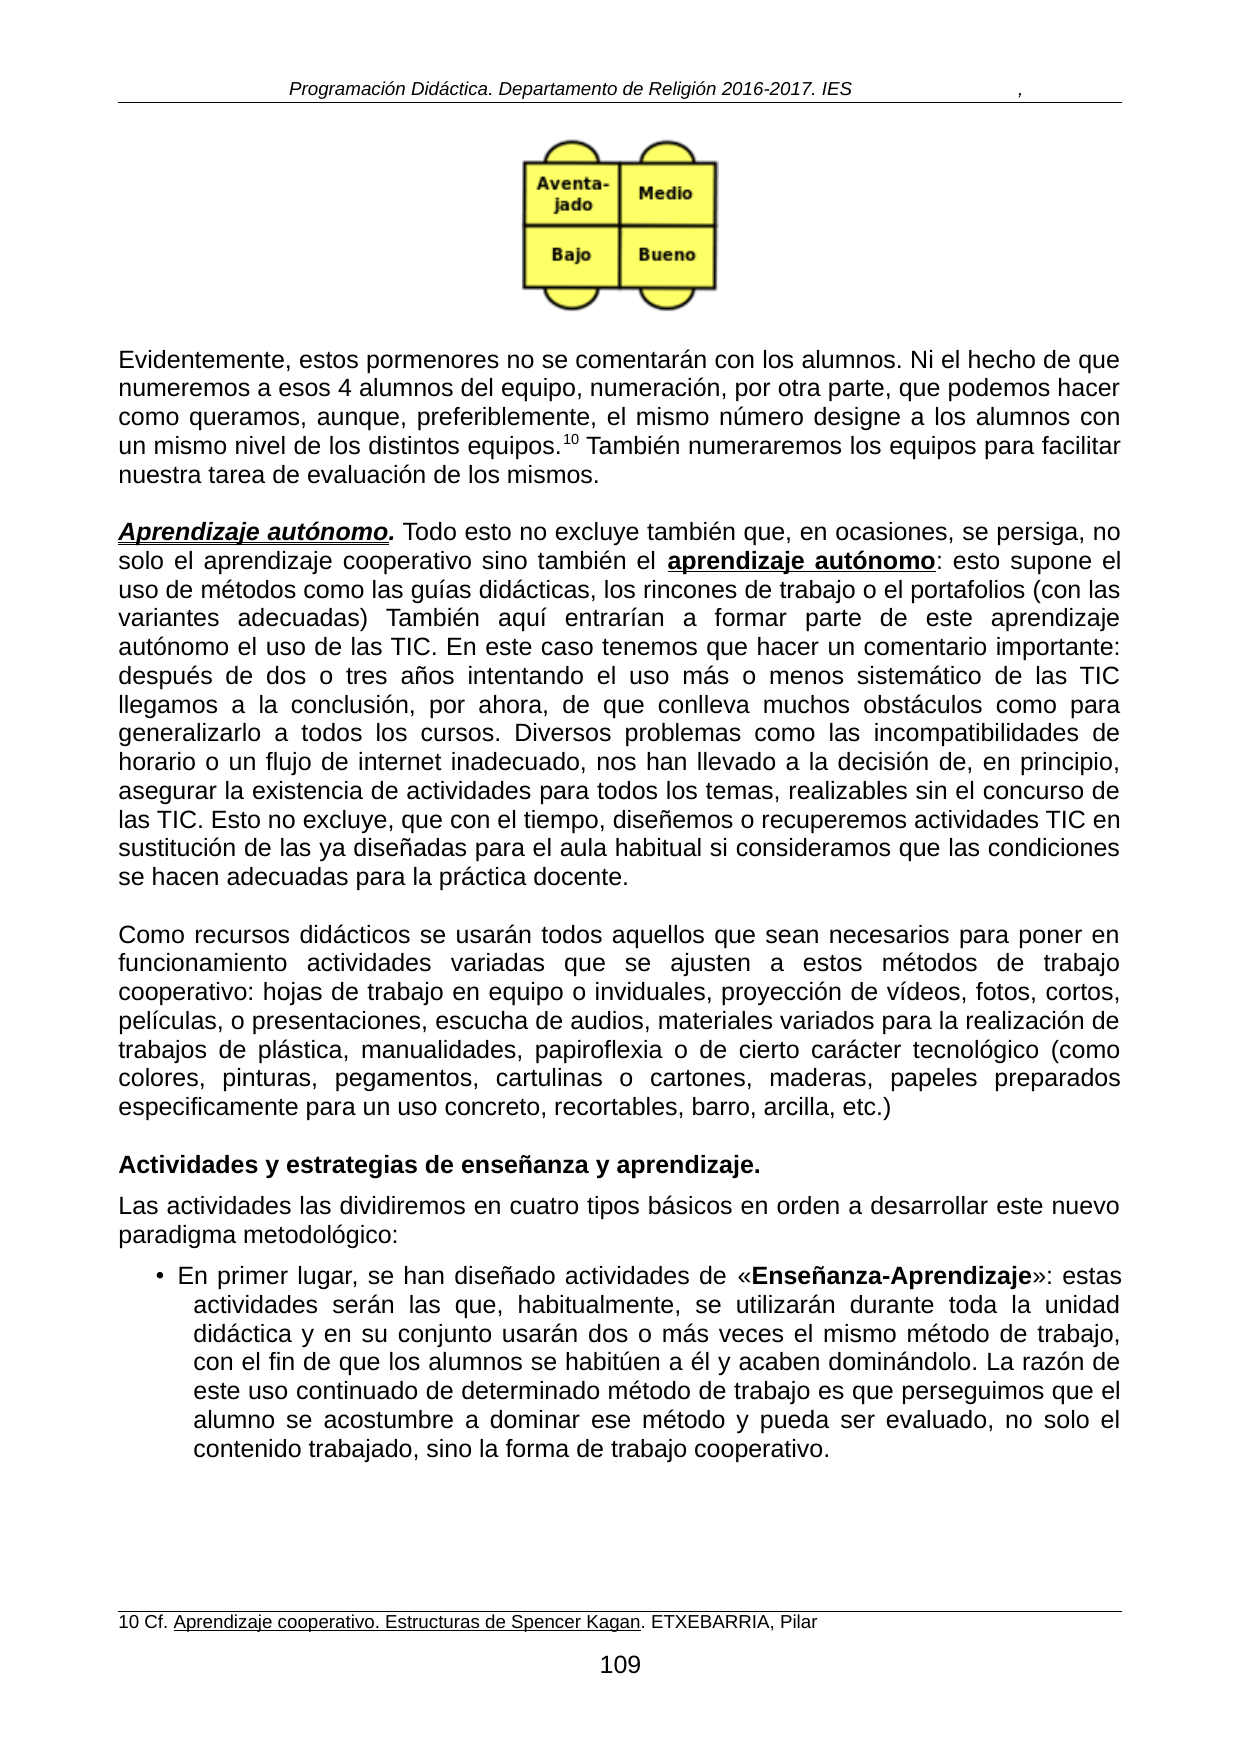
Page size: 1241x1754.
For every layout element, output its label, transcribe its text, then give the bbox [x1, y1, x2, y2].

text Actividades y estrategias de enseñanza y aprendizaje. [118, 1150, 1122, 1178]
picture [521, 135, 719, 316]
subtitle En primer lugar, se han diseñado actividades de «Enseñanza-Aprendizaje»: estas actividades serán las que, habitualmente, se utilizarán durante toda la unidad didáctica y en su conjunto usarán dos o más veces el mismo método de trabajo, con el fin de que los alumnos se habitúen a él y acaben dominándolo. La razón de este uso continuado de determinado método de trabajo es que perseguimos que el alumno se acostumbre a dominar ese método y pueda ser evaluado, no solo el contenido trabajado, sino la forma de trabajo cooperativo. [156, 1261, 1122, 1462]
text Como recursos didácticos se usarán todos aquellos que sean necesarios para poner en funcionamiento actividades variadas que se ajusten a estos métodos de trabajo cooperativo: hojas de trabajo en equipo o inviduales, proyección de vídeos, fotos, cortos, películas, o presentaciones, escucha de audios, materiales variados para la realización de trabajos de plástica, manualidades, papiroflexia o de cierto carácter tecnológico (como colores, pinturas, pegamentos, cartulinas o cartones, maderas, papeles preparados especificamente para un uso concreto, recortables, barro, arcilla, etc.) [118, 920, 1122, 1121]
text Cf. Aprendizaje cooperativo. Estructuras de Spencer Kagan. ETXEBARRIA, Pilar [118, 1612, 1122, 1632]
subtitle Las actividades las dividiremos en cuatro tipos básicos en orden a desarrollar este nuevo paradigma metodológico: [118, 1191, 1122, 1248]
text Evidentemente, estos pormenores no se comentarán con los alumnos. Ni el hecho de que numeremos a esos 4 alumnos del equipo, numeración, por otra parte, que podemos hacer como queramos, aunque, preferiblemente, el mismo número designe a los alumnos con un mismo nivel de los distintos equipos. También numeraremos los equipos para facilitar nuestra tarea de evaluación de los mismos. [118, 345, 1122, 488]
text Aprendizaje autónomo. Todo esto no excluye también que, en ocasiones, se persiga, no solo el aprendizaje cooperativo sino también el aprendizaje autónomo: esto supone el uso de métodos como las guías didácticas, los rincones de trabajo o el portafolios (con las variantes adecuadas) También aquí entrarían a formar parte de este aprendizaje autónomo el uso de las TIC. En este caso tenemos que hacer un comentario importante: después de dos o tres años intentando el uso más o menos sistemático de las TIC llegamos a la conclusión, por ahora, de que conlleva muchos obstáculos como para generalizarlo a todos los cursos. Diversos problemas como las incompatibilidades de horario o un flujo de internet inadecuado, nos han llevado a la decisión de, en principio, asegurar la existencia de actividades para todos los temas, realizables sin el concurso de las TIC. Esto no excluye, que con el tiempo, diseñemos o recuperemos actividades TIC en sustitución de las ya diseñadas para el aula habitual si consideramos que las condiciones se hacen adecuadas para la práctica docente. [118, 517, 1122, 891]
